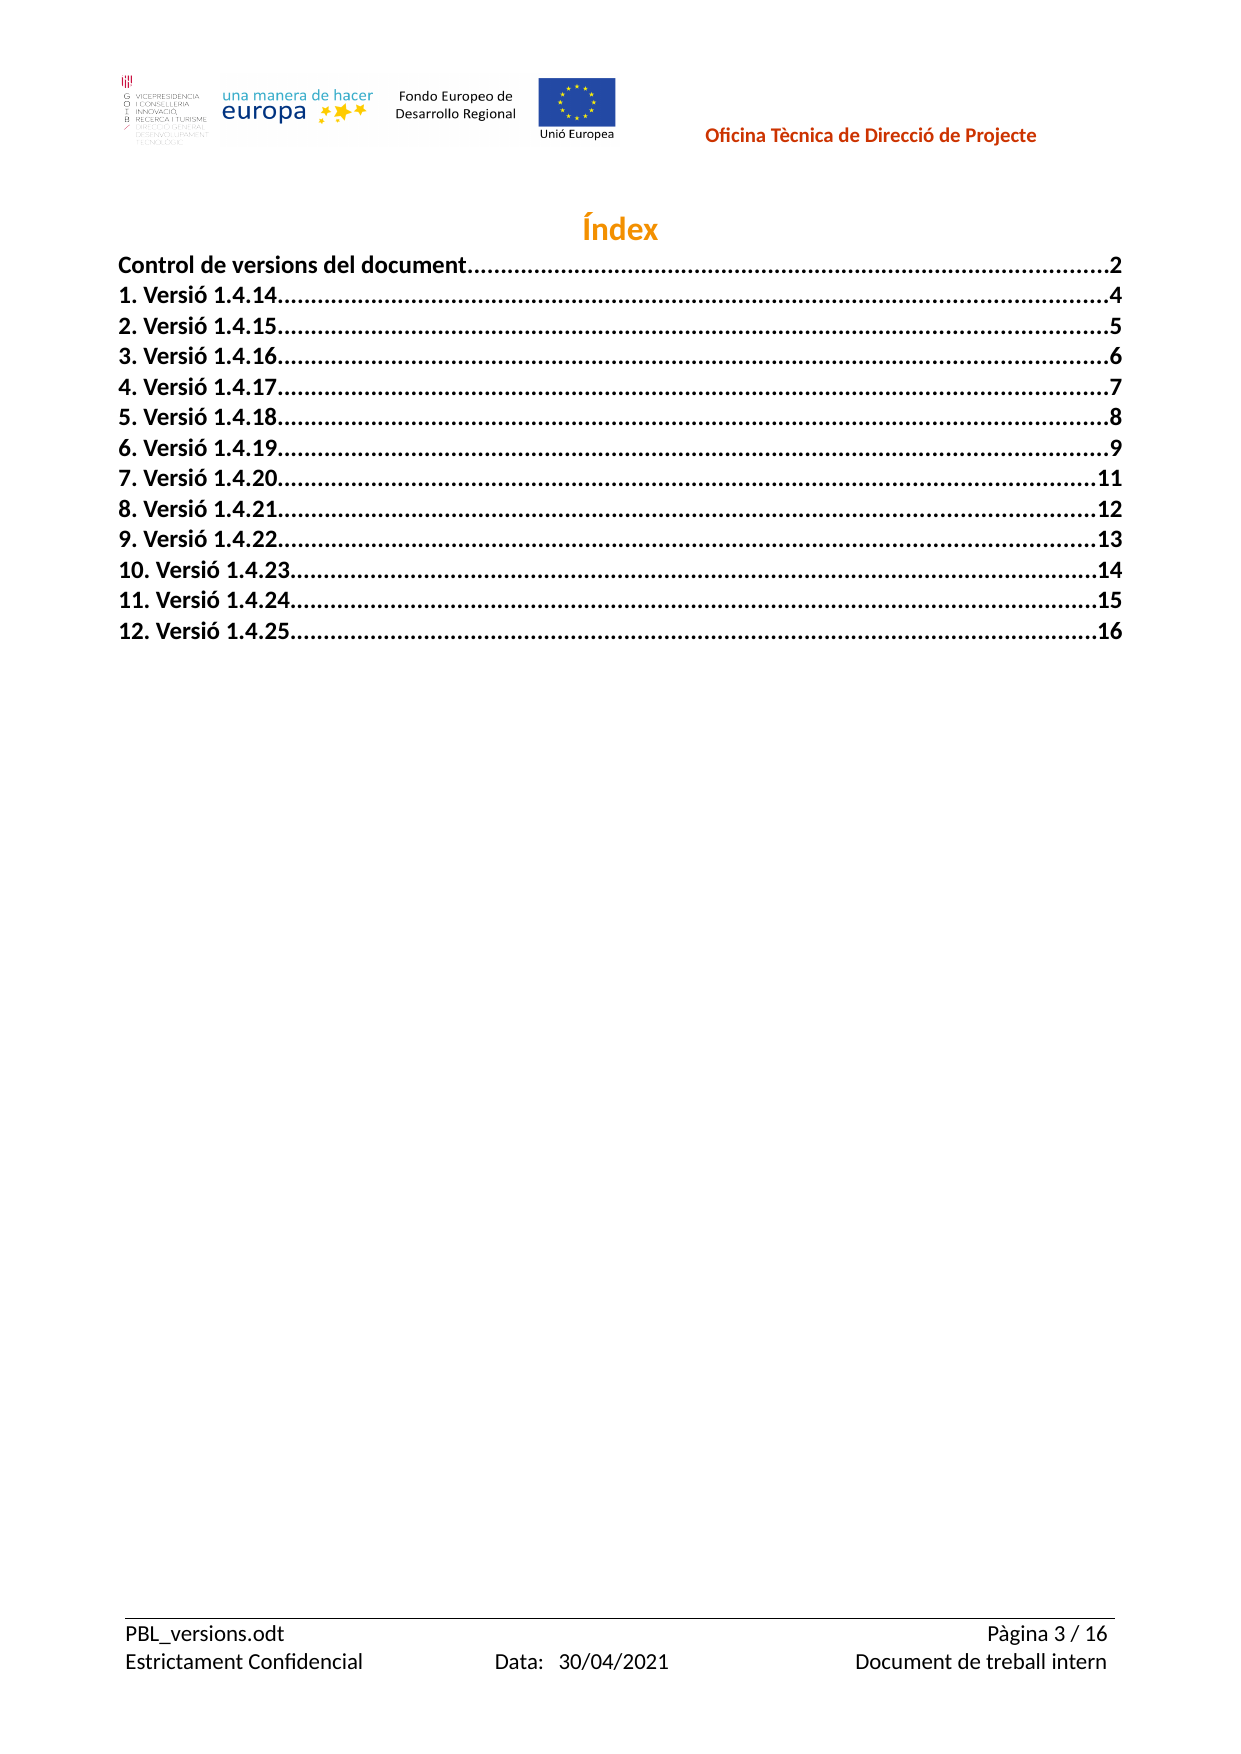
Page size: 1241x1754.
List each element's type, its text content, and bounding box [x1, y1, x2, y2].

text 1. Versió 1.4.14 4 [118, 279, 1122, 310]
text Índex [118, 208, 1122, 249]
text 8. Versió 1.4.21 12 [118, 493, 1122, 524]
text 6. Versió 1.4.19 9 [118, 432, 1122, 463]
picture [219, 73, 621, 147]
text 12. Versió 1.4.25 16 [118, 615, 1122, 646]
text 3. Versió 1.4.16 6 [118, 341, 1122, 371]
text 7. Versió 1.4.20 11 [118, 463, 1122, 493]
text 5. Versió 1.4.18 8 [118, 402, 1122, 432]
text 2. Versió 1.4.15 5 [118, 310, 1122, 341]
text 9. Versió 1.4.22 13 [118, 524, 1122, 554]
text Control de versions del document 2 [118, 249, 1122, 279]
text 4. Versió 1.4.17 7 [118, 371, 1122, 402]
text 11. Versió 1.4.24 15 [118, 585, 1122, 615]
picture [118, 73, 213, 147]
text 10. Versió 1.4.23 14 [118, 554, 1122, 585]
